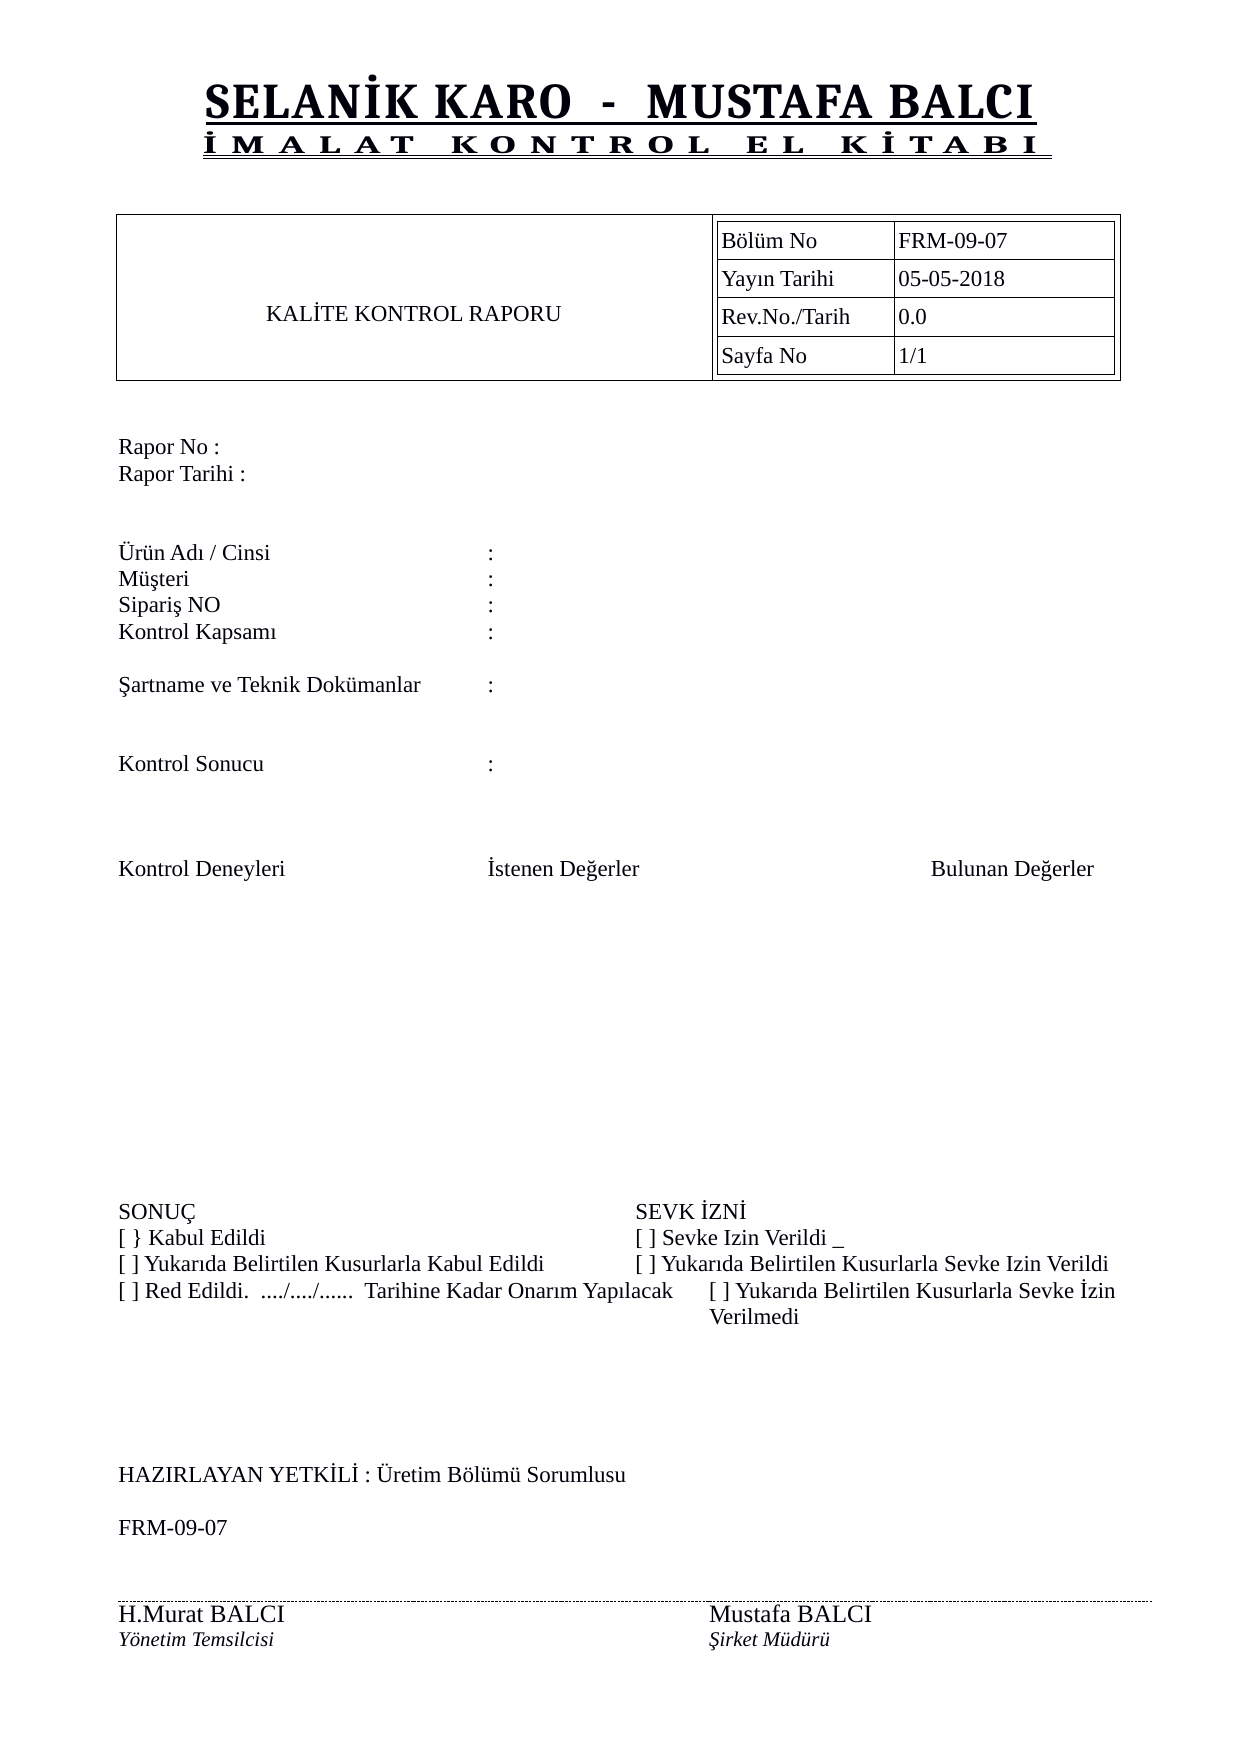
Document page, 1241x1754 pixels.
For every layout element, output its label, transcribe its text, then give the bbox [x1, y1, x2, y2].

text [ ] Yukarıda Belirtilen Kusurlarla Kabul Edildi [ ] Yukarıda Belirtilen Kusurlarla Sevke Izin Verildi [118, 1250, 1122, 1277]
table_cell 05-05-2018 [895, 260, 1114, 297]
text Şartname ve Teknik Dokümanlar : [118, 671, 1122, 697]
table_cell 0.0 [895, 298, 1114, 336]
text Ürün Adı / Cinsi : [118, 539, 1122, 565]
text Müşteri : [118, 565, 1122, 592]
text FRM-09-07 [118, 1514, 1122, 1540]
text Sipariş NO : [118, 592, 1122, 618]
table_header [713, 215, 1120, 380]
text Rapor Tarihi : [118, 460, 1122, 486]
text HAZIRLAYAN YETKİLİ : Üretim Bölümü Sorumlusu [118, 1461, 1122, 1488]
text [ } Kabul Edildi [ ] Sevke Izin Verildi _ [118, 1224, 1122, 1250]
text [ ] Red Edildi. ..../..../...... Tarihine Kadar Onarım Yapılacak [ ] Yukarıda Belirtilen Kusurlarla Sevke İzin Verilmedi [118, 1277, 1122, 1329]
text SONUÇ SEVK İZNİ [118, 1198, 1122, 1224]
table_cell Sayfa No [718, 337, 894, 374]
table_cell Rev.No./Tarih [718, 298, 894, 336]
table_cell Yayın Tarihi [718, 260, 894, 297]
table_header Bölüm No [718, 222, 894, 259]
text Kontrol Deneyleri İstenen Değerler Bulunan Değerler [118, 855, 1122, 881]
table_header FRM-09-07 [895, 222, 1114, 259]
text Kontrol Sonucu : [118, 750, 1122, 776]
text Kontrol Kapsamı : [118, 618, 1122, 644]
text Rapor No : [118, 433, 1122, 460]
table_header KALİTE KONTROL RAPORU [117, 215, 712, 380]
table_cell 1/1 [895, 337, 1114, 374]
